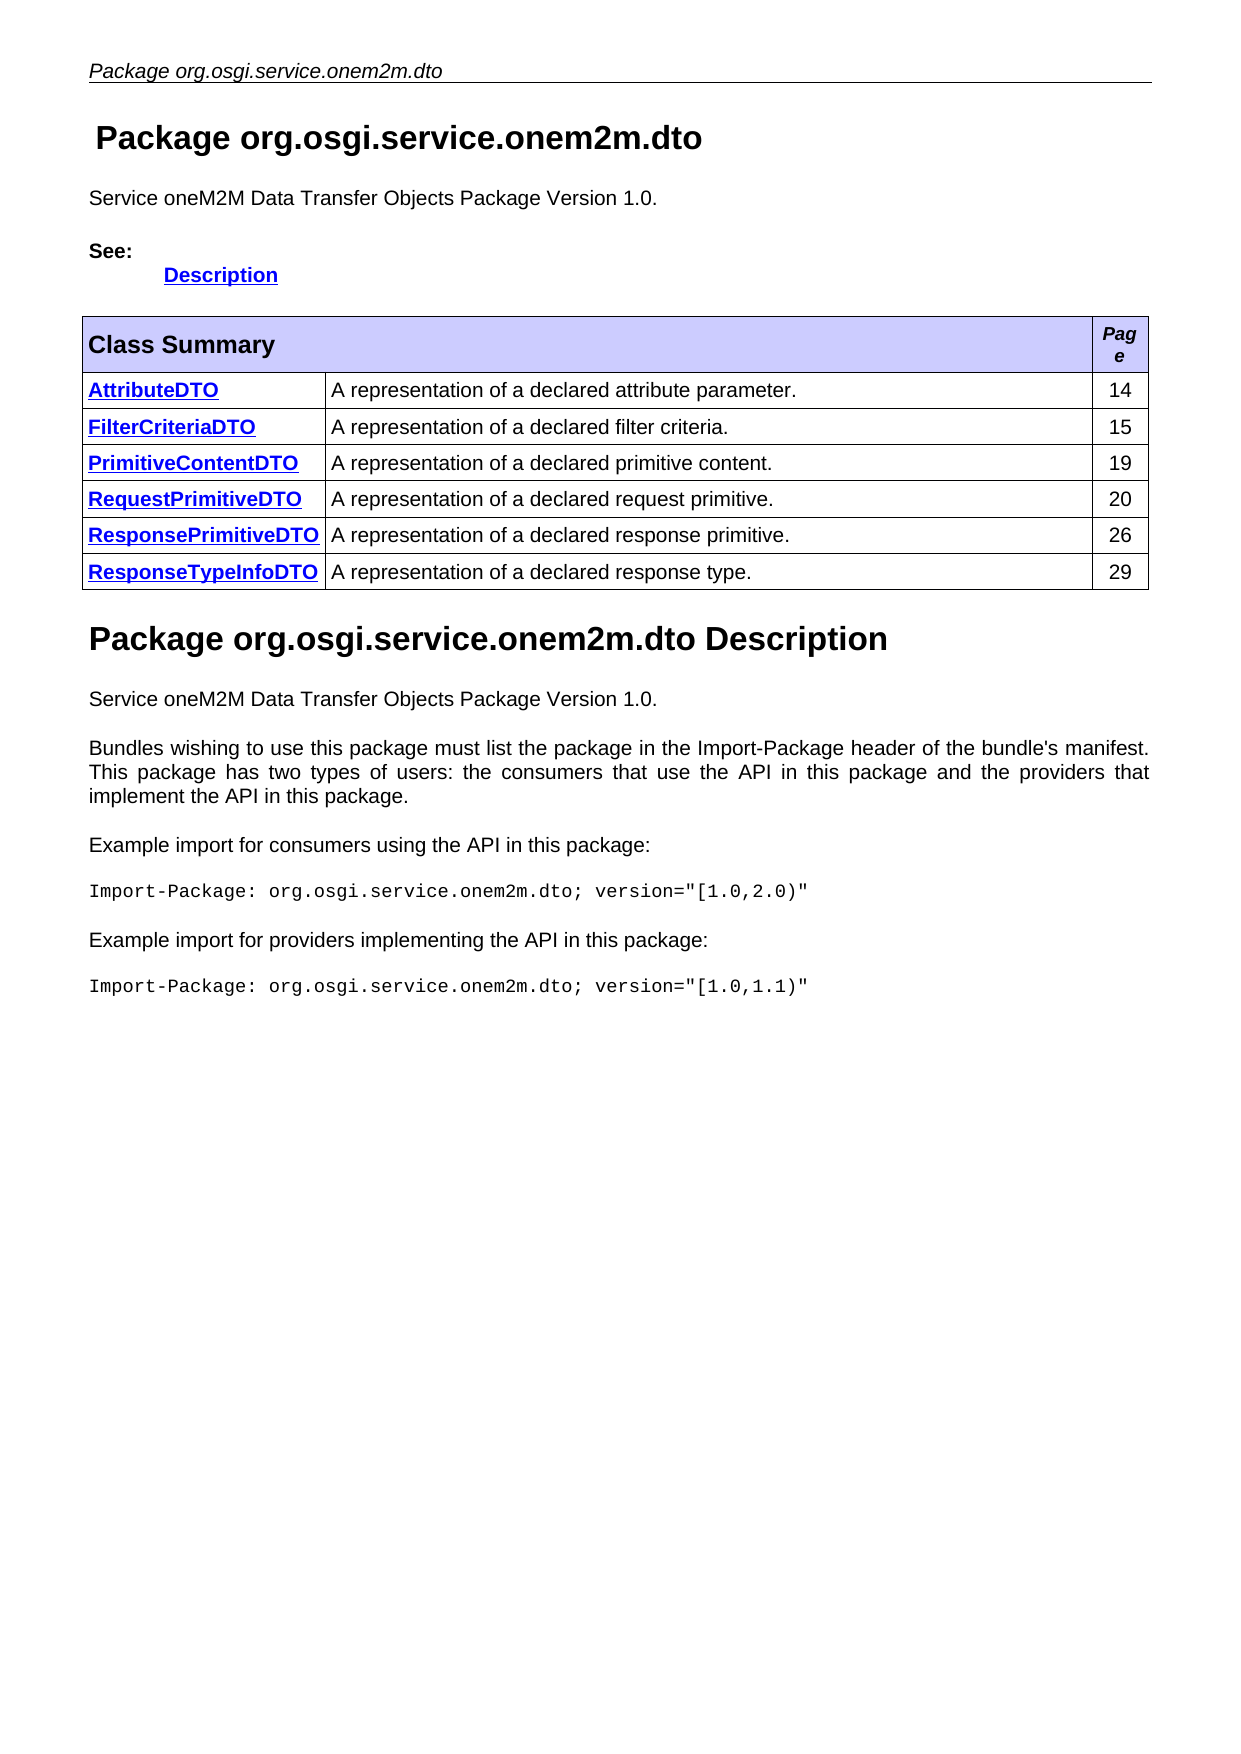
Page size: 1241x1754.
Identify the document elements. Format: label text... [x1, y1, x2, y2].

table_cell 19 [1093, 481, 1148, 517]
text Import-Package: org.osgi.service.onem2m.dto; version="[1.0,1.1)" [88, 977, 1152, 998]
table_cell 28 [1093, 554, 1148, 589]
table_cell ResponseTypeInfoDTO [83, 554, 325, 589]
table_cell A representation of a declared filter criteria. [326, 409, 1092, 444]
table_cell 13 [1093, 373, 1148, 408]
table_cell A representation of a declared request primitive. [326, 481, 1092, 517]
table_cell AttributeDTO [83, 373, 325, 408]
text Service oneM2M Data Transfer Objects Package Version 1.0. [88, 687, 1152, 711]
text Import-Package: org.osgi.service.onem2m.dto; version="[1.0,2.0)" [88, 882, 1152, 903]
table_cell 18 [1093, 445, 1148, 480]
text Package org.osgi.service.onem2m.dto Description [88, 619, 1152, 658]
table_cell 25 [1093, 518, 1148, 553]
text Description [163, 263, 1152, 287]
table_cell ResponsePrimitiveDTO [83, 518, 325, 553]
subtitle Package org.osgi.service.onem2m.dto [95, 118, 1145, 157]
text Service oneM2M Data Transfer Objects Package Version 1.0. [88, 186, 1152, 210]
table_cell PrimitiveContentDTO [83, 445, 325, 480]
table_cell A representation of a declared response primitive. [326, 518, 1092, 553]
table_cell 14 [1093, 409, 1148, 444]
table_cell A representation of a declared attribute parameter. [326, 373, 1092, 408]
table_cell A representation of a declared primitive content. [326, 445, 1092, 480]
table_cell FilterCriteriaDTO [83, 409, 325, 444]
table_cell A representation of a declared response type. [326, 554, 1092, 589]
table_header Page [1093, 317, 1148, 372]
table_cell RequestPrimitiveDTO [83, 481, 325, 517]
table_header Class Summary [83, 317, 1092, 372]
text See: [88, 239, 1152, 263]
text Bundles wishing to use this package must list the package in the Import-Package header of the bundle's manifest. This package has two types of users: the consumers that use the API in this package and the providers that implement the API in this package. [88, 736, 1152, 808]
text Example import for consumers using the API in this package: [88, 833, 1152, 857]
text Example import for providers implementing the API in this package: [88, 928, 1152, 952]
